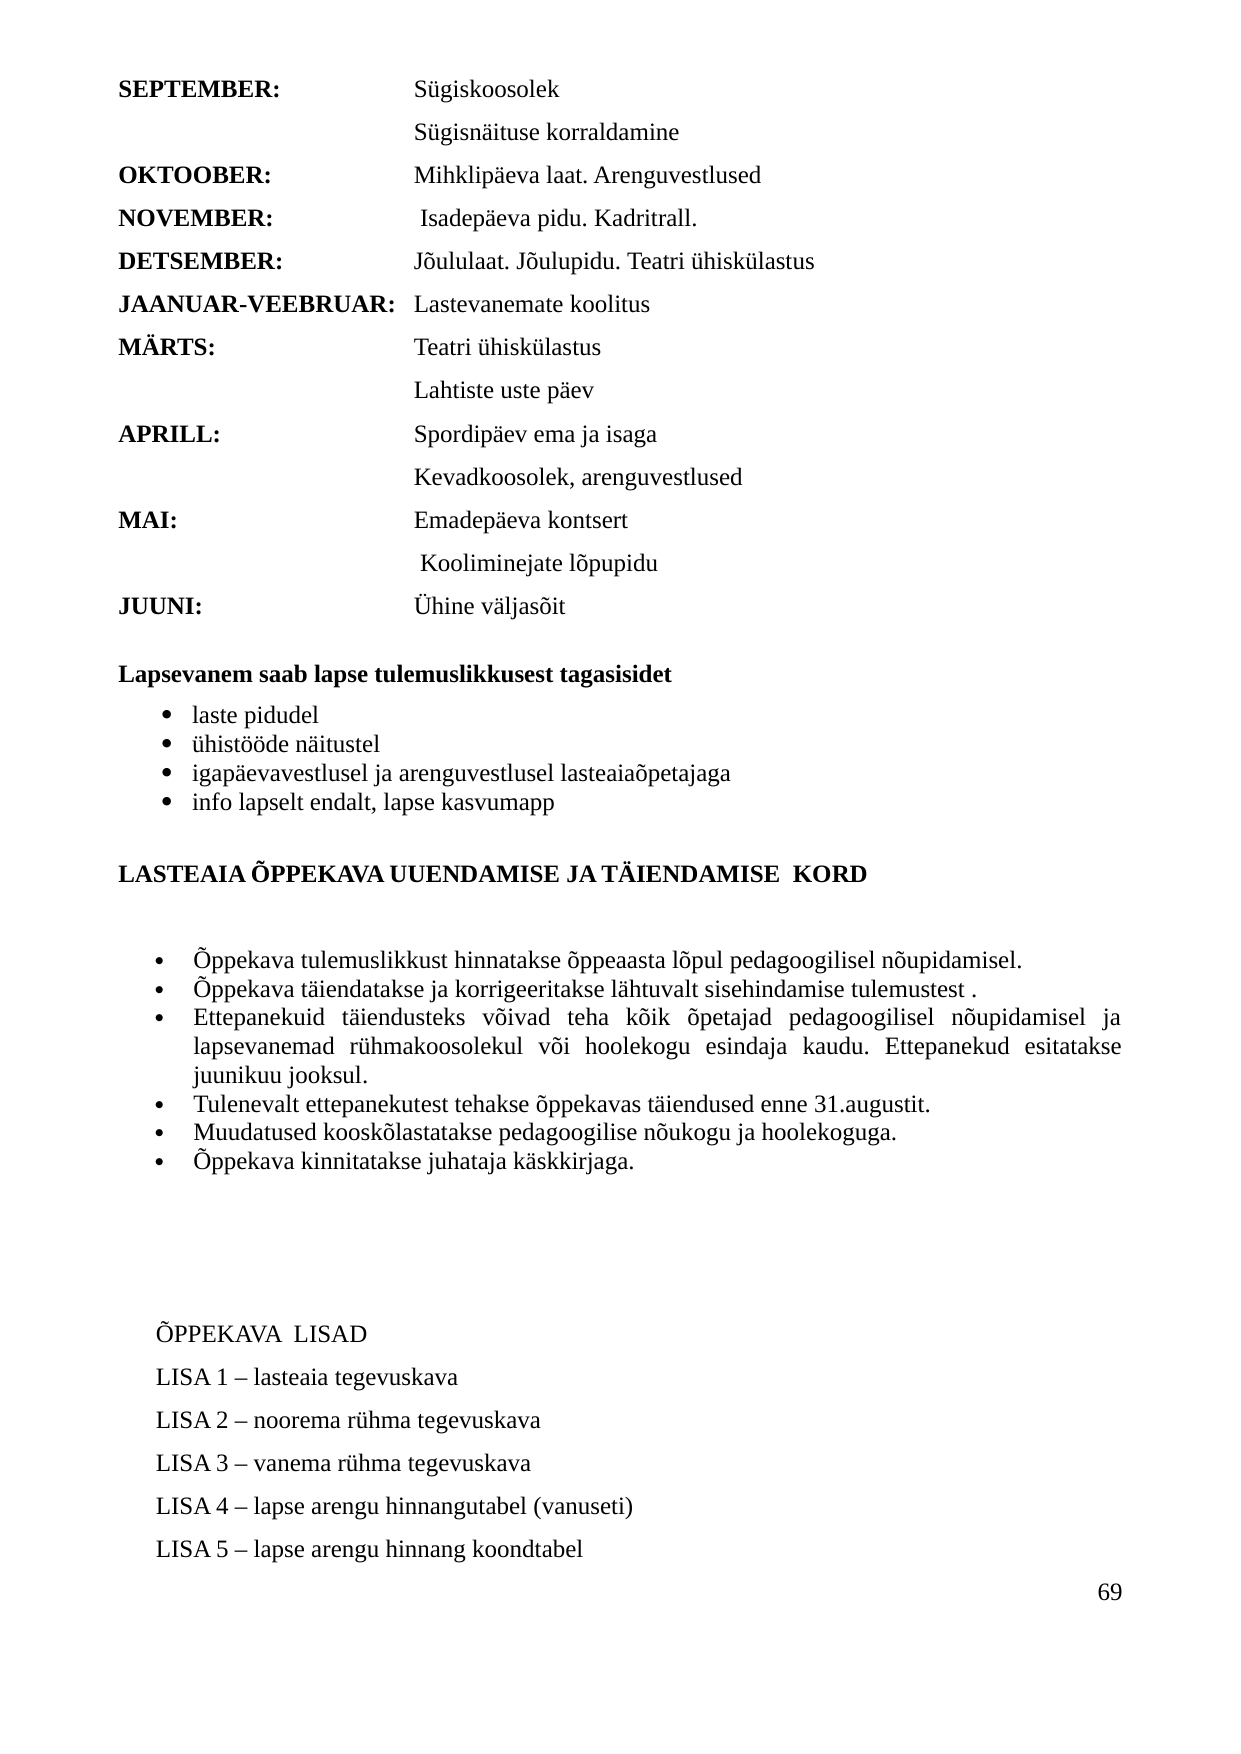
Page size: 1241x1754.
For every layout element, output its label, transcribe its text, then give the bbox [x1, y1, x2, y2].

text LISA 5 – lapse arengu hinnang koondtabel [156, 1534, 1122, 1563]
text LISA 3 – vanema rühma tegevuskava [156, 1448, 1122, 1477]
text MÄRTS: Teatri ühiskülastus [118, 332, 1122, 361]
text LISA 2 – noorema rühma tegevuskava [156, 1405, 1122, 1434]
text NOVEMBER: Isadepäeva pidu. Kadritrall. [118, 203, 1122, 232]
list Õppekava täiendatakse ja korrigeeritakse lähtuvalt sisehindamise tulemustest . [156, 974, 1122, 1002]
text DETSEMBER: Jõululaat. Jõulupidu. Teatri ühiskülastus [118, 246, 1122, 275]
text Kevadkoosolek, arenguvestlused [118, 462, 1122, 491]
list Ettepanekuid täiendusteks võivad teha kõik õpetajad pedagoogilisel nõupidamisel ja lapsevanemad rühmakoosolekul või hoolekogu esindaja kaudu. Ettepanekud esitatakse juunikuu jooksul. [156, 1002, 1122, 1089]
text LASTEAIA ÕPPEKAVA UUENDAMISE JA TÄIENDAMISE KORD [118, 859, 1122, 887]
text SEPTEMBER: Sügiskoosolek [118, 74, 1122, 102]
text Kooliminejate lõpupidu [118, 548, 1122, 577]
list Õppekava tulemuslikkust hinnatakse õppeaasta lõpul pedagoogilisel nõupidamisel. [156, 945, 1122, 974]
text ÕPPEKAVA LISAD [156, 1319, 1122, 1347]
text Sügisnäituse korraldamine [118, 117, 1122, 146]
text LISA 1 – lasteaia tegevuskava [156, 1362, 1122, 1391]
subtitle Lapsevanem saab lapse tulemuslikkusest tagasisidet [118, 659, 1122, 688]
list ühistööde näitustel [162, 729, 1122, 758]
list igapäevavestlusel ja arenguvestlusel lasteaiaõpetajaga [162, 758, 1122, 787]
text OKTOOBER: Mihklipäeva laat. Arenguvestlused [118, 160, 1122, 189]
text Lahtiste uste päev [118, 376, 1122, 404]
text JAANUAR-VEEBRUAR: Lastevanemate koolitus [118, 289, 1122, 318]
text APRILL: Spordipäev ema ja isaga [118, 419, 1122, 447]
list info lapselt endalt, lapse kasvumapp [162, 787, 1122, 816]
text LISA 4 – lapse arengu hinnangutabel (vanuseti) [156, 1491, 1122, 1520]
list Muudatused kooskõlastatakse pedagoogilise nõukogu ja hoolekoguga. [156, 1117, 1122, 1146]
text JUUNI: Ühine väljasõit [118, 591, 1122, 620]
list Tulenevalt ettepanekutest tehakse õppekavas täiendused enne 31.augustit. [156, 1089, 1122, 1117]
text MAI: Emadepäeva kontsert [118, 505, 1122, 534]
list laste pidudel [162, 701, 1122, 729]
list Õppekava kinnitatakse juhataja käskkirjaga. [156, 1146, 1122, 1175]
